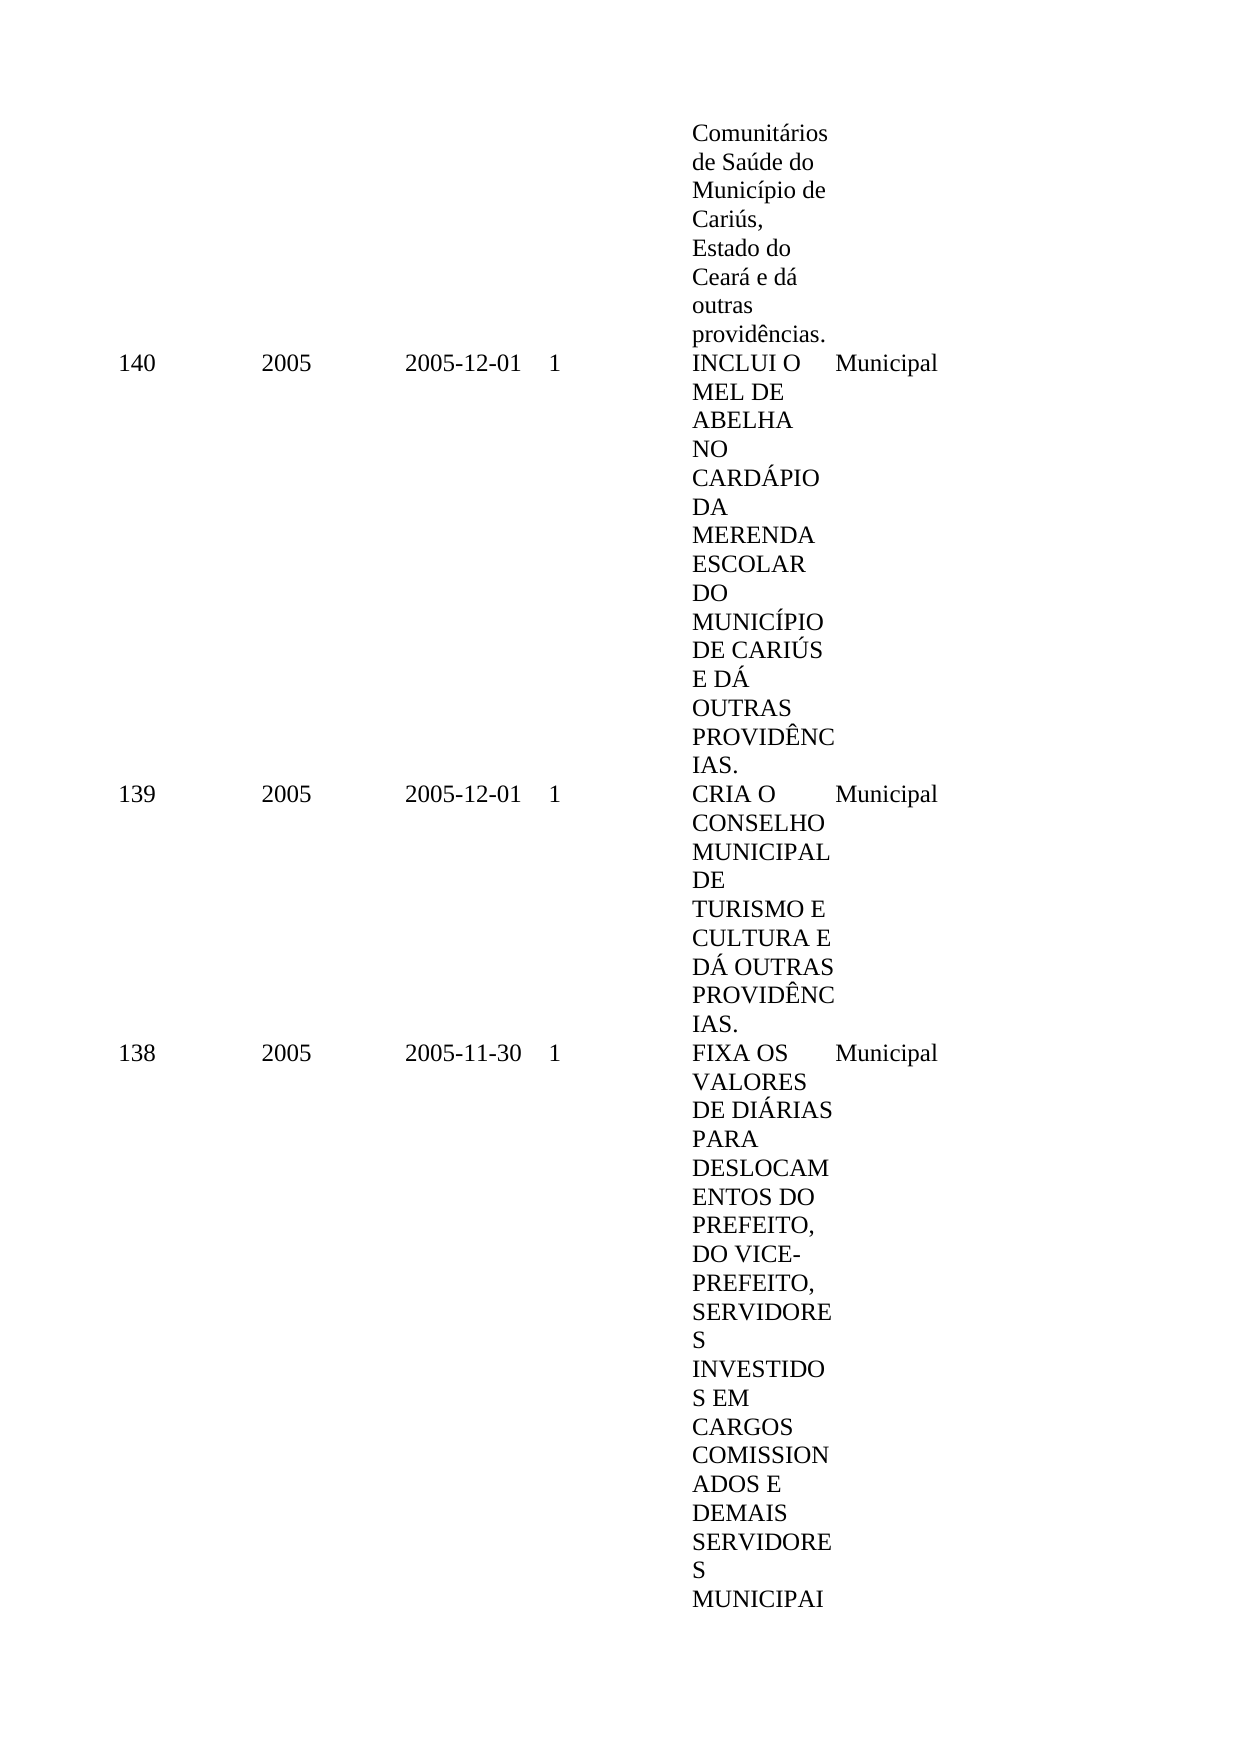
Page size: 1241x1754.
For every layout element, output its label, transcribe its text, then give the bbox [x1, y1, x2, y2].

table_cell 1 [548, 779, 692, 1038]
table_cell Municipal [835, 779, 979, 1038]
table_cell 2005-12-01 [405, 348, 548, 779]
table_cell [405, 118, 548, 348]
table_cell 2005-11-30 [405, 1038, 548, 1613]
table_cell Comunitários de Saúde do Município de Cariús, Estado do Ceará e dá outras providências. [692, 118, 835, 348]
table_cell [979, 779, 1122, 1038]
table_cell 2005 [261, 348, 405, 779]
table_cell 138 [118, 1038, 261, 1613]
table_cell 2005 [261, 1038, 405, 1613]
table_cell 1 [548, 348, 692, 779]
table_cell 140 [118, 348, 261, 779]
table_cell CRIA O CONSELHO MUNICIPAL DE TURISMO E CULTURA E DÁ OUTRAS PROVIDÊNCIAS. [692, 779, 835, 1038]
table_cell [261, 118, 405, 348]
table_cell Municipal [835, 348, 979, 779]
table_cell [835, 118, 979, 348]
table_cell FIXA OS VALORES DE DIÁRIAS PARA DESLOCAMENTOS DO PREFEITO, DO VICE- PREFEITO, SERVIDORES INVESTIDOS EM CARGOS COMISSIONADOS E DEMAIS SERVIDORES MUNICIPAI [692, 1038, 835, 1613]
table_cell [118, 118, 261, 348]
table_cell 1 [548, 1038, 692, 1613]
table_cell [548, 118, 692, 348]
table_cell [979, 1038, 1122, 1613]
table_cell Municipal [835, 1038, 979, 1613]
table_cell 139 [118, 779, 261, 1038]
table_cell 2005-12-01 [405, 779, 548, 1038]
table_cell [979, 118, 1122, 348]
table_cell INCLUI O MEL DE ABELHA NO CARDÁPIO DA MERENDA ESCOLAR DO MUNICÍPIO DE CARIÚS E DÁ OUTRAS PROVIDÊNCIAS. [692, 348, 835, 779]
table_cell [979, 348, 1122, 779]
table_cell 2005 [261, 779, 405, 1038]
